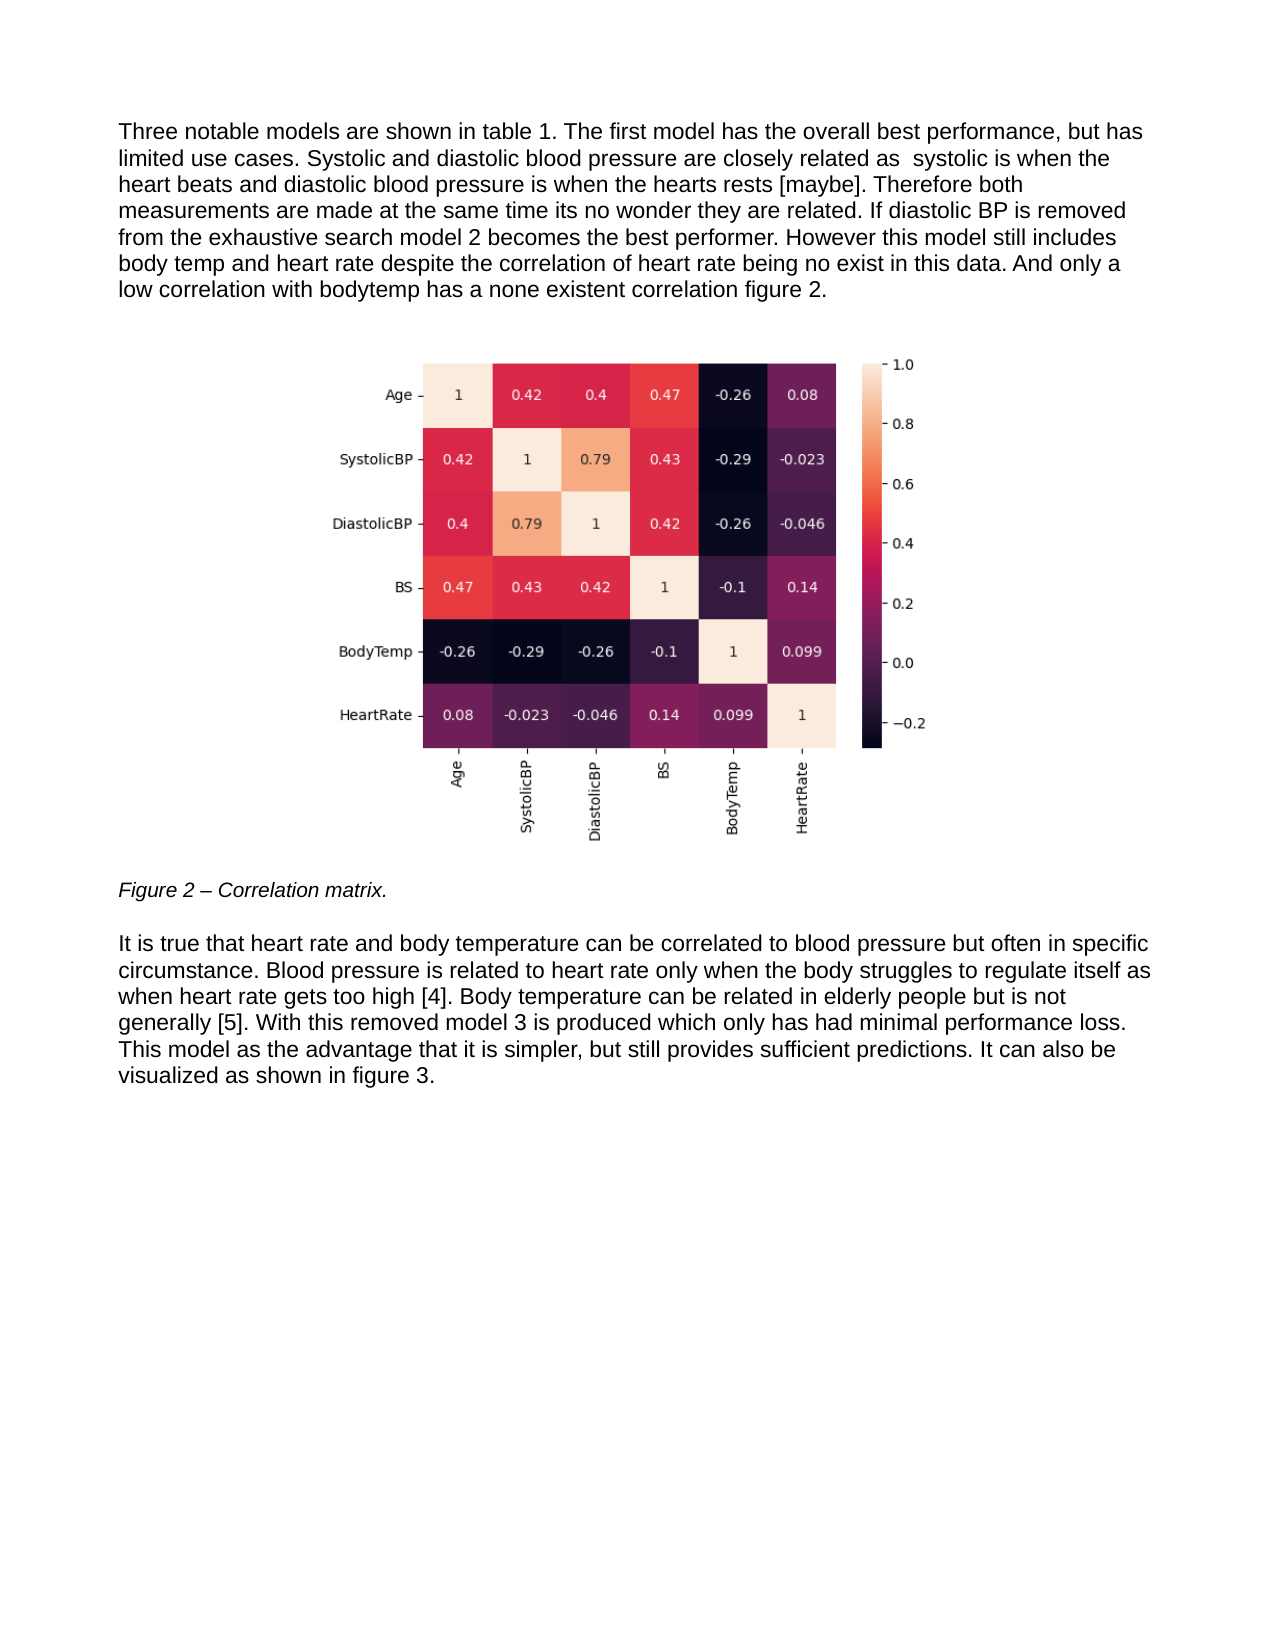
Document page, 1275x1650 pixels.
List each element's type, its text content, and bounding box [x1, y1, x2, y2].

text It is true that heart rate and body temperature can be correlated to blood pressure but often in specific circumstance. Blood pressure is related to heart rate only when the body struggles to regulate itself as when heart rate gets too high [4]. Body temperature can be related in elderly people but is not generally [5]. With this removed model 3 is produced which only has had minimal performance loss. This model as the advantage that it is simpler, but still provides sufficient predictions. It can also be visualized as shown in figure 3. [118, 930, 1157, 1088]
text Three notable models are shown in table 1. The first model has the overall best performance, but has limited use cases. Systolic and diastolic blood pressure are closely related as systolic is when the heart beats and diastolic blood pressure is when the hearts rests [maybe]. Therefore both measurements are made at the same time its no wonder they are related. If diastolic BP is removed from the exhaustive search model 2 becomes the best performer. However this model still includes body temp and heart rate despite the correlation of heart rate being no exist in this data. And only a low correlation with bodytemp has a none existent correlation figure 2. [118, 118, 1157, 303]
text Figure 2 – Correlation matrix. [118, 878, 1157, 902]
